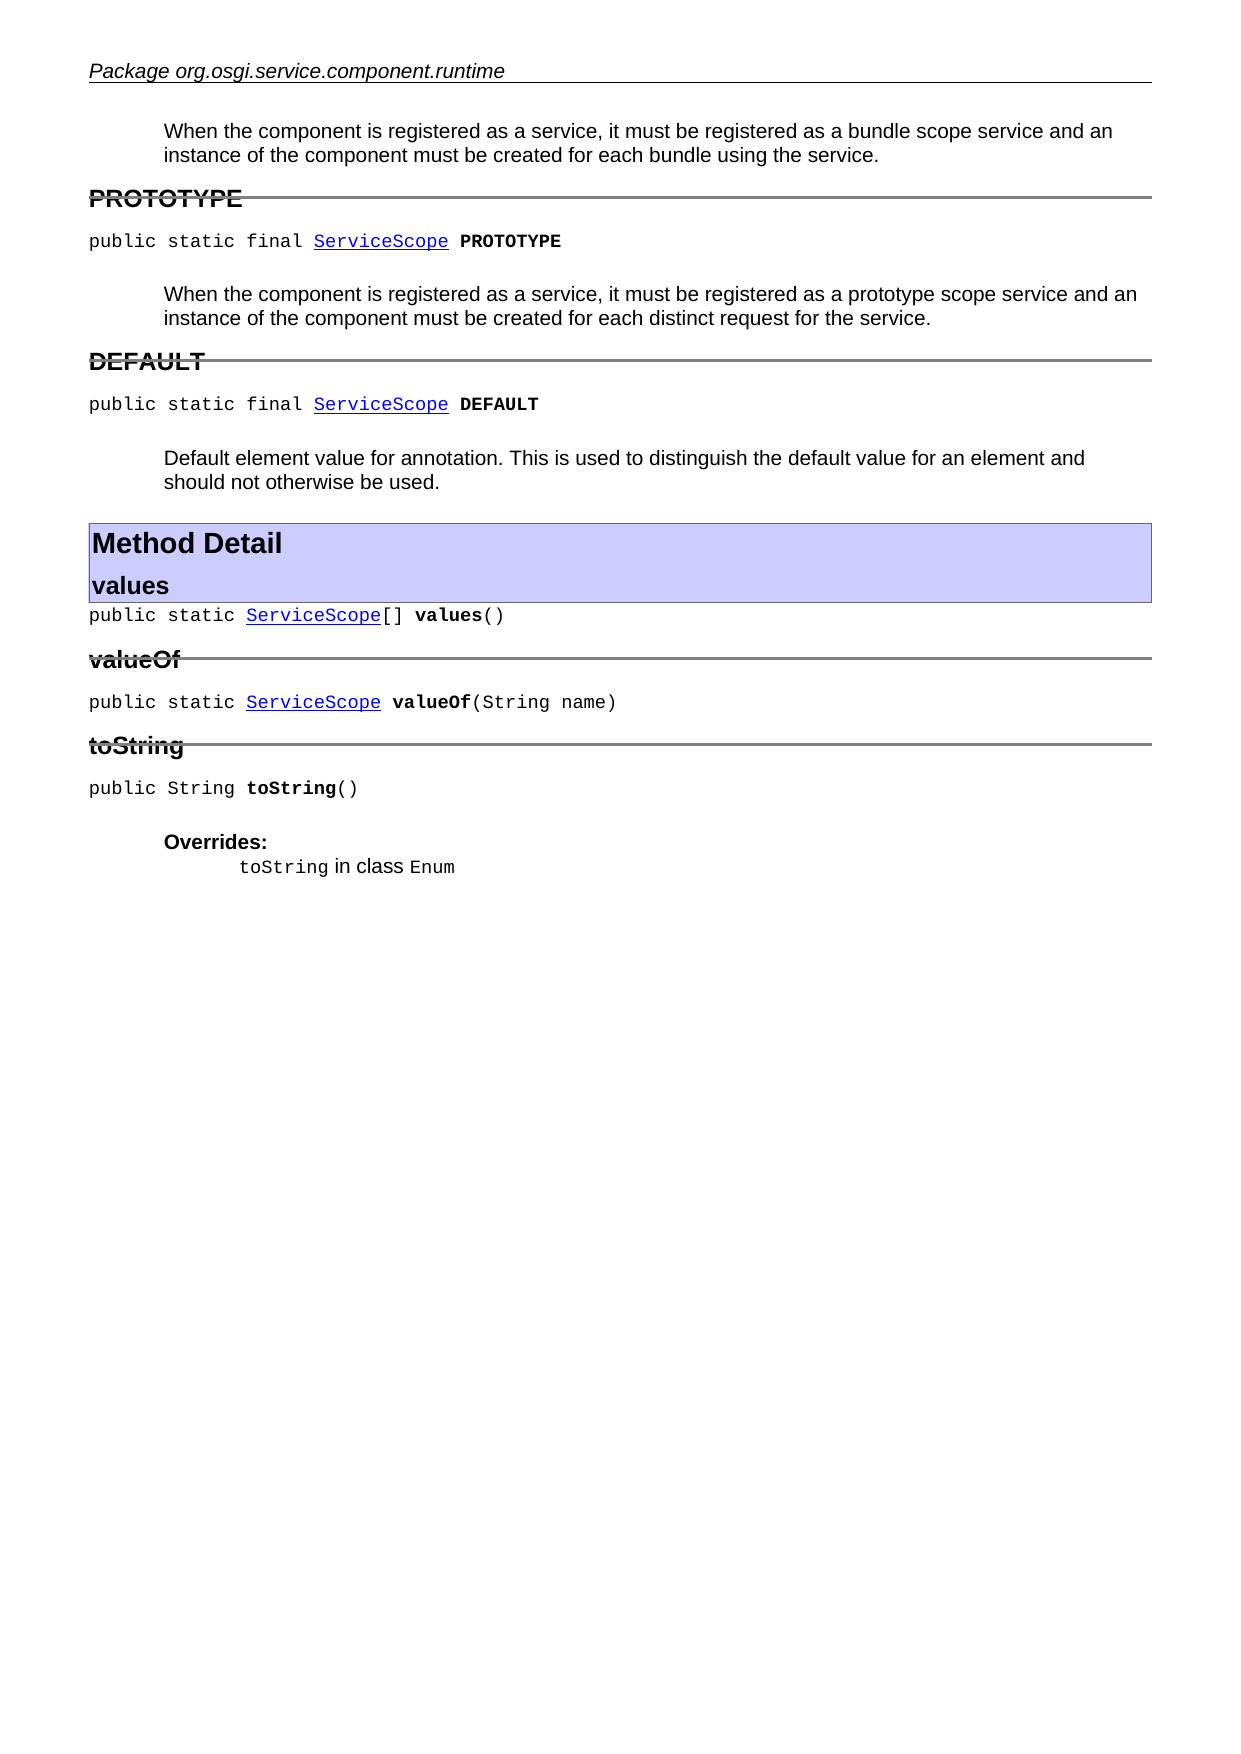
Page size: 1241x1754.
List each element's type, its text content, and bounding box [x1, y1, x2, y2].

text When the component is registered as a service, it must be registered as a prototype scope service and an instance of the component must be created for each distinct request for the service. [163, 282, 1152, 330]
text public static final ServiceScope PROTOTYPE [88, 232, 1152, 253]
text toString in class Enum [238, 853, 1152, 879]
subtitle values [90, 568, 1151, 602]
text public static ServiceScope[] values() [88, 606, 1152, 627]
text When the component is registered as a service, it must be registered as a bundle scope service and an instance of the component must be created for each bundle using the service. [163, 118, 1152, 166]
text Overrides: [163, 829, 1152, 853]
text public static final ServiceScope DEFAULT [88, 395, 1152, 416]
text public String toString() [88, 779, 1152, 800]
text public static ServiceScope valueOf(String name) [88, 693, 1152, 714]
subtitle Method Detail [90, 524, 1151, 559]
text Default element value for annotation. This is used to distinguish the default value for an element and should not otherwise be used. [163, 446, 1152, 493]
